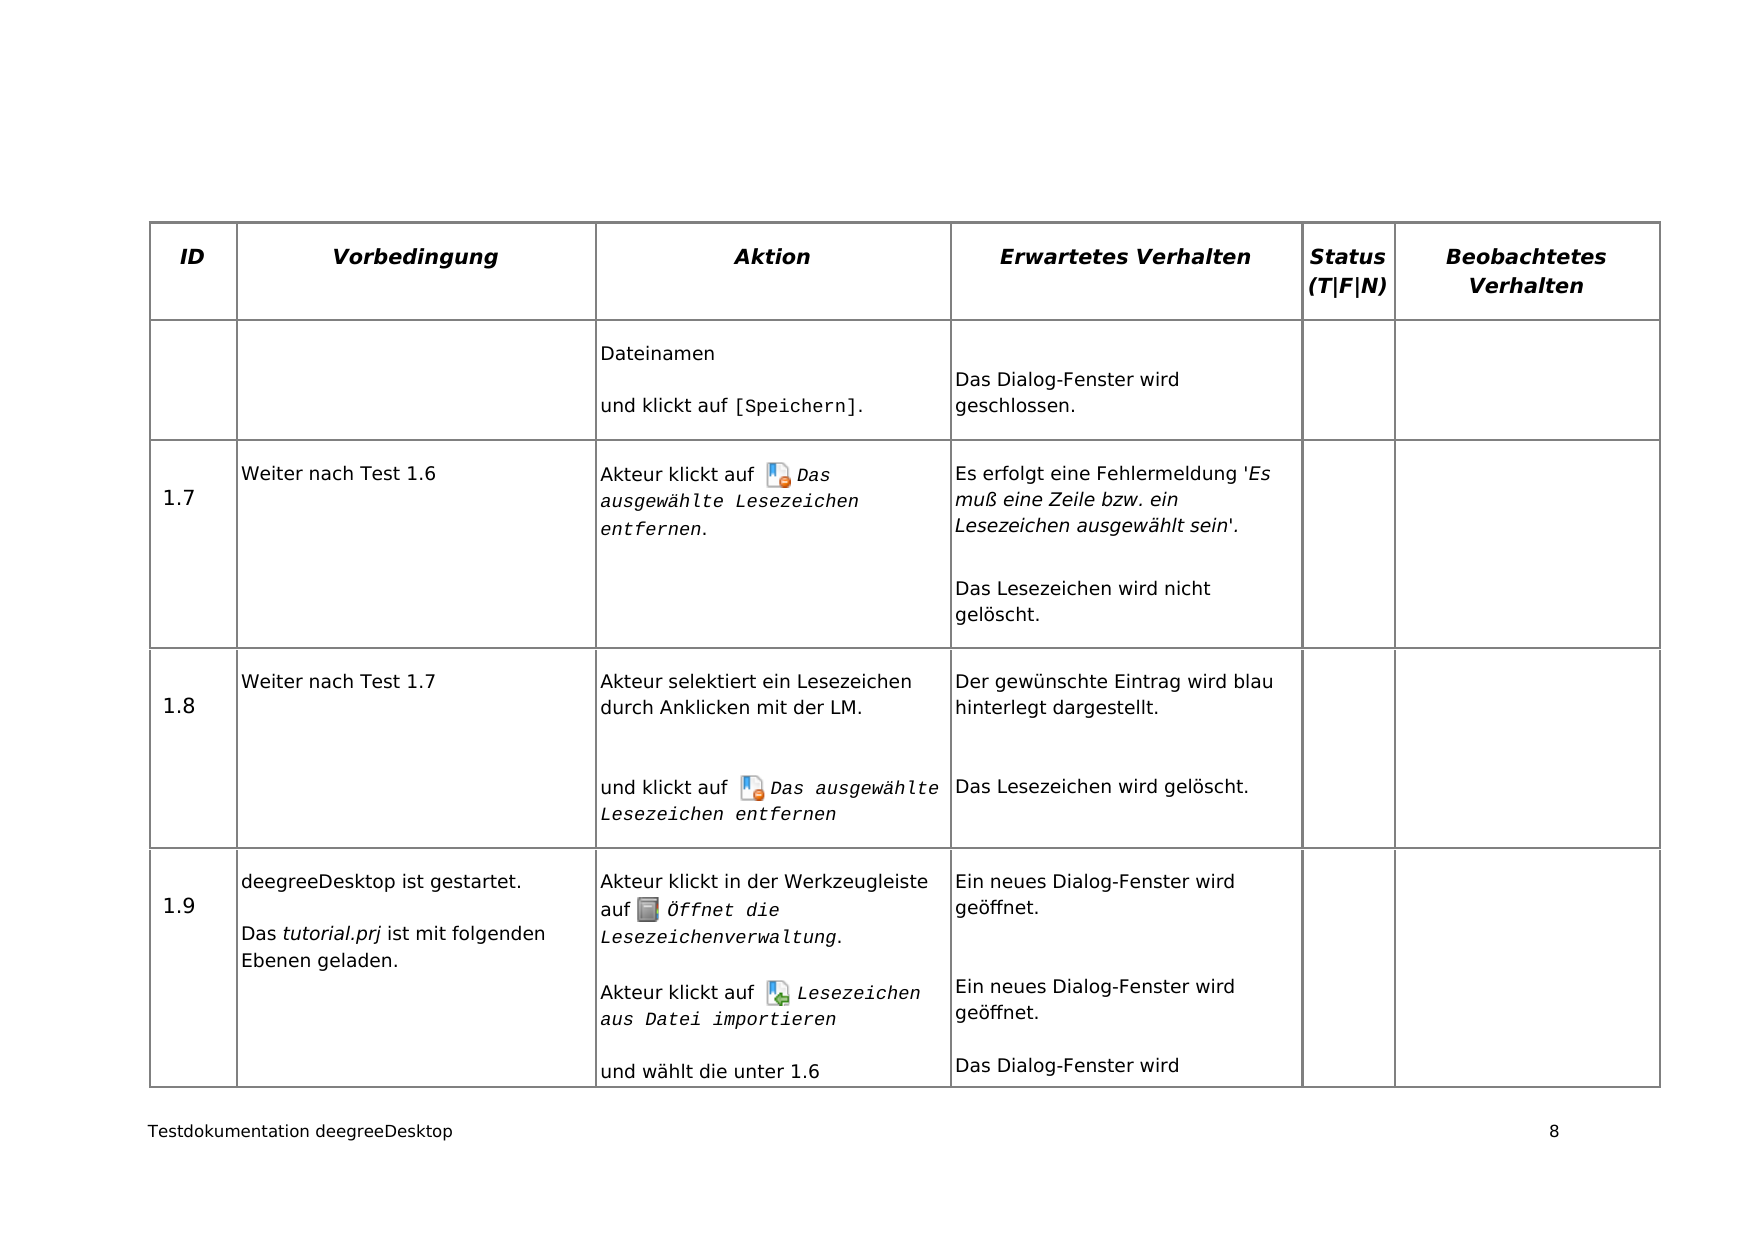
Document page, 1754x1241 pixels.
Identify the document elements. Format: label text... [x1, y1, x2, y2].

picture [766, 462, 791, 488]
picture [766, 980, 791, 1006]
table_cell [1304, 850, 1394, 1086]
table_cell [1304, 650, 1394, 847]
table_header ID [151, 224, 236, 319]
table_cell [151, 441, 236, 647]
table_cell [151, 650, 236, 847]
table_header Erwartetes Verhalten [952, 224, 1301, 319]
table_cell [1396, 650, 1659, 847]
table_cell Der gewünschte Eintrag wird blau hinterlegt dargestellt. Das Lesezeichen wird gelöscht. [952, 650, 1301, 847]
table_cell deegreeDesktop ist gestartet. Das tutorial.prj ist mit folgenden Ebenen geladen. [238, 850, 595, 1086]
table_header Status (T|F|N) [1304, 224, 1394, 319]
table_cell [238, 321, 595, 439]
table_cell Akteur klickt in der Werkzeugleiste auf Öffnet die Lesezeichenverwaltung. Akteur klickt auf Lesezeichen aus Datei importieren und wählt die unter 1.6 [597, 850, 950, 1086]
table_cell [151, 321, 236, 439]
table_cell [1304, 321, 1394, 439]
picture [636, 897, 662, 922]
table_cell [1304, 441, 1394, 647]
table_cell [1396, 321, 1659, 439]
table_cell Weiter nach Test 1.7 [238, 650, 595, 847]
table_header Aktion [597, 224, 950, 319]
picture [739, 775, 765, 801]
table_cell Es erfolgt eine Fehlermeldung 'Es muß eine Zeile bzw. ein Lesezeichen ausgewählt sein'. Das Lesezeichen wird nicht gelöscht. [952, 441, 1301, 647]
table_cell [1396, 850, 1659, 1086]
table_header Vorbedingung [238, 224, 595, 319]
table_cell Ein neues Dialog-Fenster wird geöffnet. Ein neues Dialog-Fenster wird geöffnet. Das Dialog-Fenster wird [952, 850, 1301, 1086]
table_cell Weiter nach Test 1.6 [238, 441, 595, 647]
table_cell Akteur klickt auf Das ausgewählte Lesezeichen entfernen. [597, 441, 950, 647]
table_cell Dateinamen und klickt auf [Speichern]. [597, 321, 950, 439]
table_cell Das Dialog-Fenster wird geschlossen. [952, 321, 1301, 439]
table_cell [1396, 441, 1659, 647]
table_cell [151, 850, 236, 1086]
table_header Beobachtetes Verhalten [1396, 224, 1659, 319]
table_cell Akteur selektiert ein Lesezeichen durch Anklicken mit der LM. und klickt auf Das ausgewählte Lesezeichen entfernen [597, 650, 950, 847]
